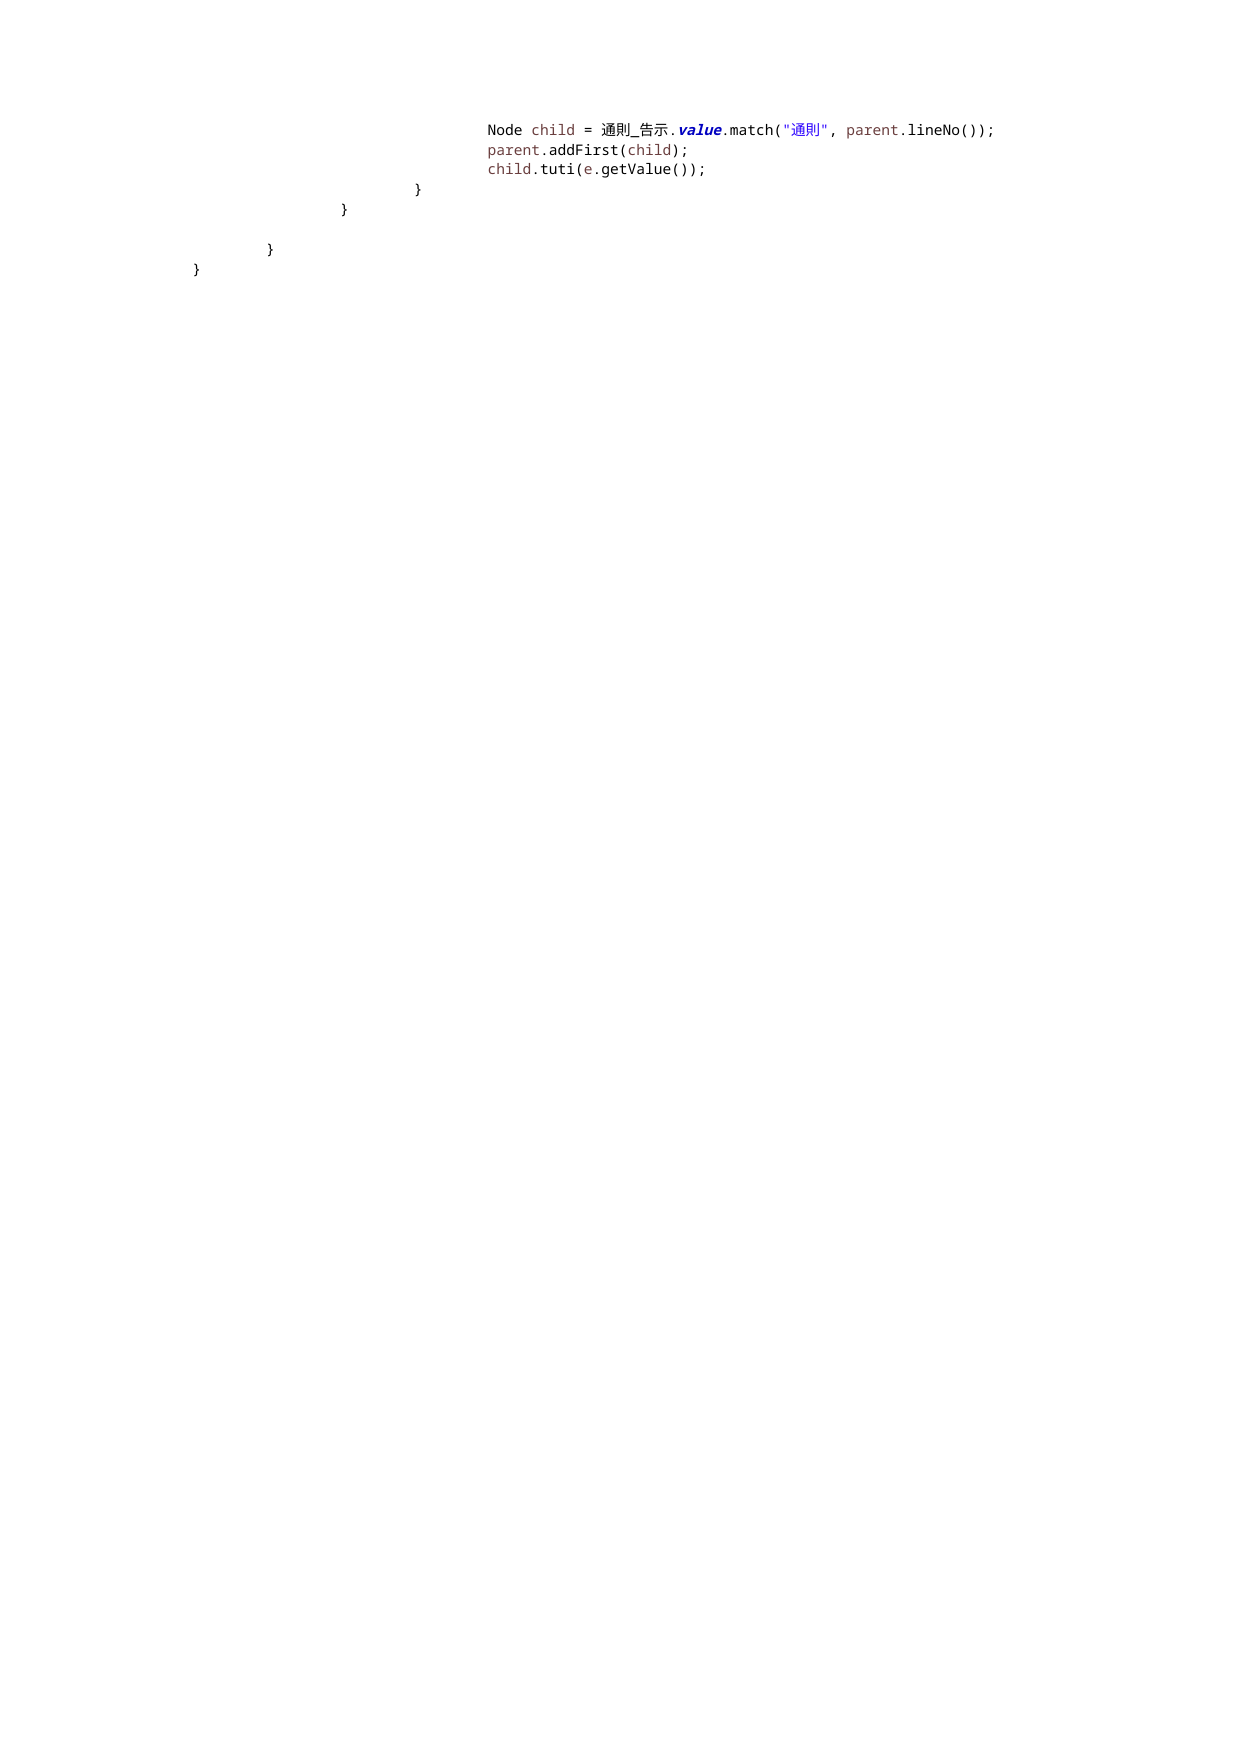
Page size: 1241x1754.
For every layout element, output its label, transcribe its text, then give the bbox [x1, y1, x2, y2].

text } [118, 179, 1122, 199]
text } [118, 239, 1122, 259]
text child.tuti(e.getValue()); [118, 159, 1122, 179]
text } [118, 199, 1122, 219]
text parent.addFirst(child); [118, 139, 1122, 159]
text Node child = 通則_告示.value.match("通則", parent.lineNo()); [118, 118, 1122, 139]
text } [118, 259, 1122, 278]
